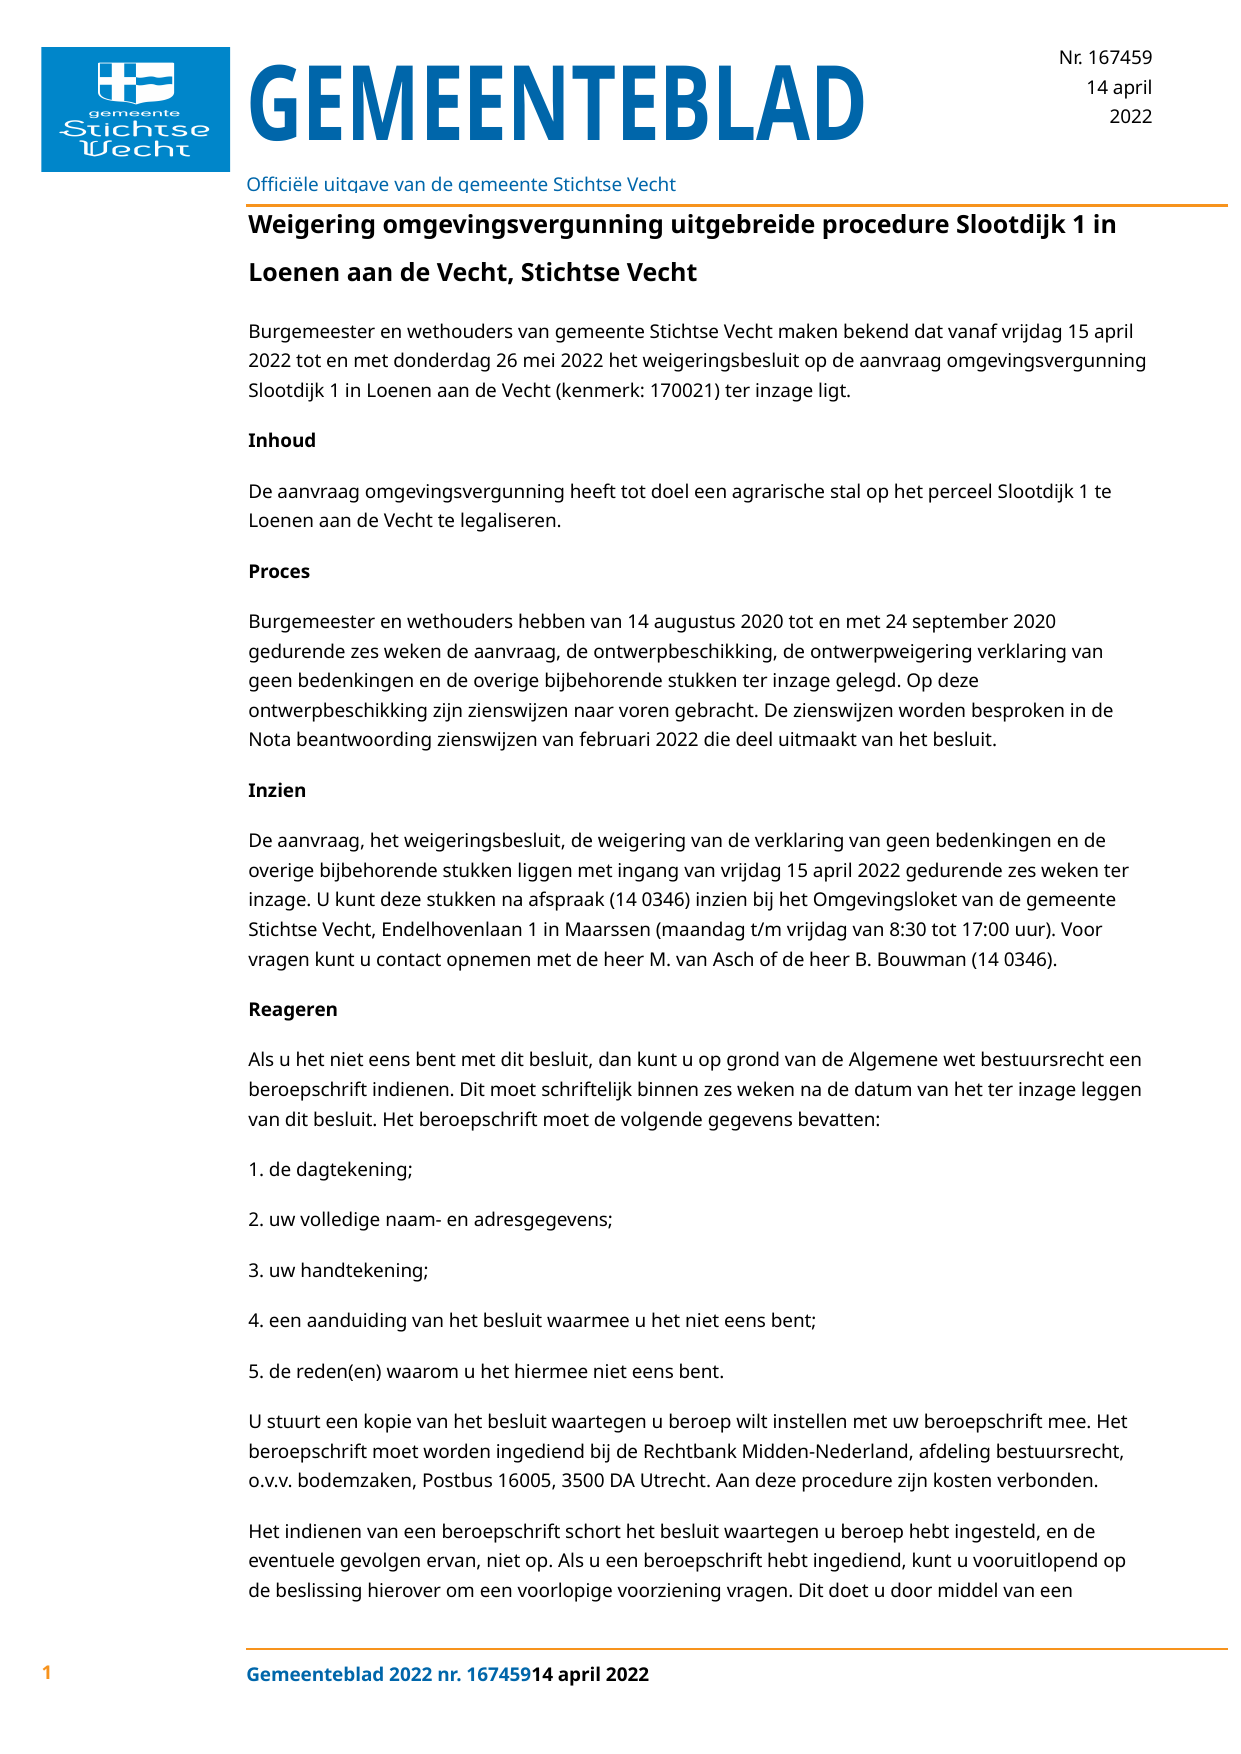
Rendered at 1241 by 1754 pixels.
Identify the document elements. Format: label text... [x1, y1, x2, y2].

text U stuurt een kopie van het besluit waartegen u beroep wilt instellen met uw beroepschrift mee. Het beroepschrift moet worden ingediend bij de Rechtbank Midden-Nederland, afdeling bestuursrecht, o.v.v. bodemzaken, Postbus 16005, 3500 DA Utrecht. Aan deze procedure zijn kosten verbonden. [248, 1408, 1152, 1493]
text Burgemeester en wethouders van gemeente Stichtse Vecht maken bekend dat vanaf vrijdag 15 april 2022 tot en met donderdag 26 mei 2022 het weigeringsbesluit op de aanvraag omgevingsvergunning Slootdijk 1 in Loenen aan de Vecht (kenmerk: 170021) ter inzage ligt. [248, 318, 1152, 403]
text Proces [248, 558, 1152, 584]
text 1. de dagtekening; [248, 1156, 1152, 1182]
picture [137, 63, 174, 103]
text Het indienen van een beroepschrift schort het besluit waartegen u beroep hebt ingesteld, en de eventuele gevolgen ervan, niet op. Als u een beroepschrift hebt ingediend, kunt u vooruitlopend op de beslissing hierover om een voorlopige voorziening vragen. Dit doet u door middel van een [248, 1518, 1152, 1603]
text Inhoud [248, 427, 1152, 453]
text 2. uw volledige naam- en adresgegevens; [248, 1207, 1152, 1232]
text Als u het niet eens bent met dit besluit, dan kunt u op grond van de Algemene wet bestuursrecht een beroepschrift indienen. Dit moet schriftelijk binnen zes weken na de datum van het ter inzage leggen van dit besluit. Het beroepschrift moet de volgende gegevens bevatten: [248, 1047, 1152, 1132]
text 4. een aanduiding van het besluit waarmee u het niet eens bent; [248, 1307, 1152, 1333]
picture [99, 63, 135, 101]
text 5. de reden(en) waarom u het hiermee niet eens bent. [248, 1358, 1152, 1384]
text Burgemeester en wethouders hebben van 14 augustus 2020 tot en met 24 september 2020 gedurende zes weken de aanvraag, de ontwerpbeschikking, de ontwerpweigering verklaring van geen bedenkingen en de overige bijbehorende stukken ter inzage gelegd. Op deze ontwerpbeschikking zijn zienswijzen naar voren gebracht. De zienswijzen worden besproken in de Nota beantwoording zienswijzen van februari 2022 die deel uitmaakt van het besluit. [248, 608, 1152, 752]
text Reageren [248, 996, 1152, 1022]
text De aanvraag omgevingsvergunning heeft tot doel een agrarische stal op het perceel Slootdijk 1 te Loenen aan de Vecht te legaliseren. [248, 478, 1152, 533]
text De aanvraag, het weigeringsbesluit, de weigering van de verklaring van geen bedenkingen en de overige bijbehorende stukken liggen met ingang van vrijdag 15 april 2022 gedurende zes weken ter inzage. U kunt deze stukken na afspraak (14 0346) inzien bij het Omgevingsloket van de gemeente Stichtse Vecht, Endelhovenlaan 1 in Maarssen (maandag t/m vrijdag van 8:30 tot 17:00 uur). Voor vragen kunt u contact opnemen met de heer M. van Asch of de heer B. Bouwman (14 0346). [248, 827, 1152, 972]
text Weigering omgevingsvergunning uitgebreide procedure Slootdijk 1 in Loenen aan de Vecht, Stichtse Vecht [248, 207, 1152, 288]
text 3. uw handtekening; [248, 1257, 1152, 1283]
text Inzien [248, 777, 1152, 803]
